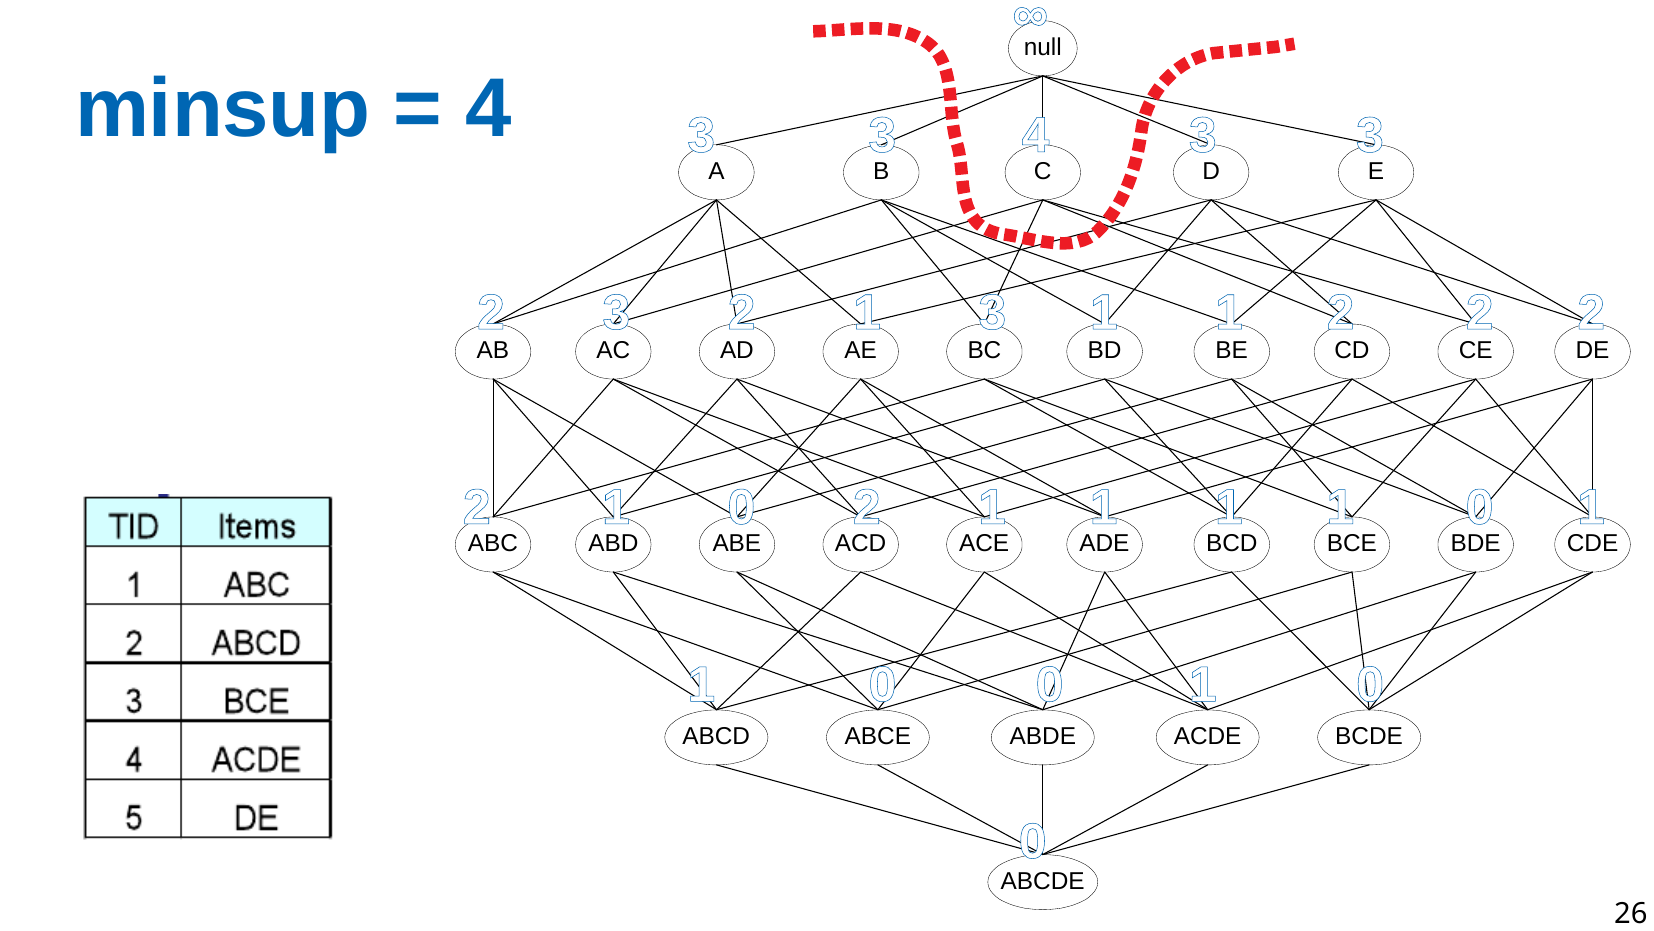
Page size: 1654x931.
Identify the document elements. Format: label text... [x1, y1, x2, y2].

picture [453, 403, 1633, 471]
text_box ∞ [997, 0, 1056, 49]
text_box 2 3 2 1 3 1 1 2 2 2 [448, 276, 1641, 403]
text_box 2 1 0 2 1 1 1 1 0 1 [448, 471, 1647, 598]
picture [453, 18, 1633, 276]
text_box 3 3 4 3 3 [672, 99, 1472, 226]
picture [82, 494, 337, 843]
text_box minsup = 4 [60, 53, 619, 185]
picture [453, 598, 1633, 911]
text_box 1 0 0 1 0 [672, 648, 1451, 775]
text_box 0 [1003, 805, 1097, 877]
